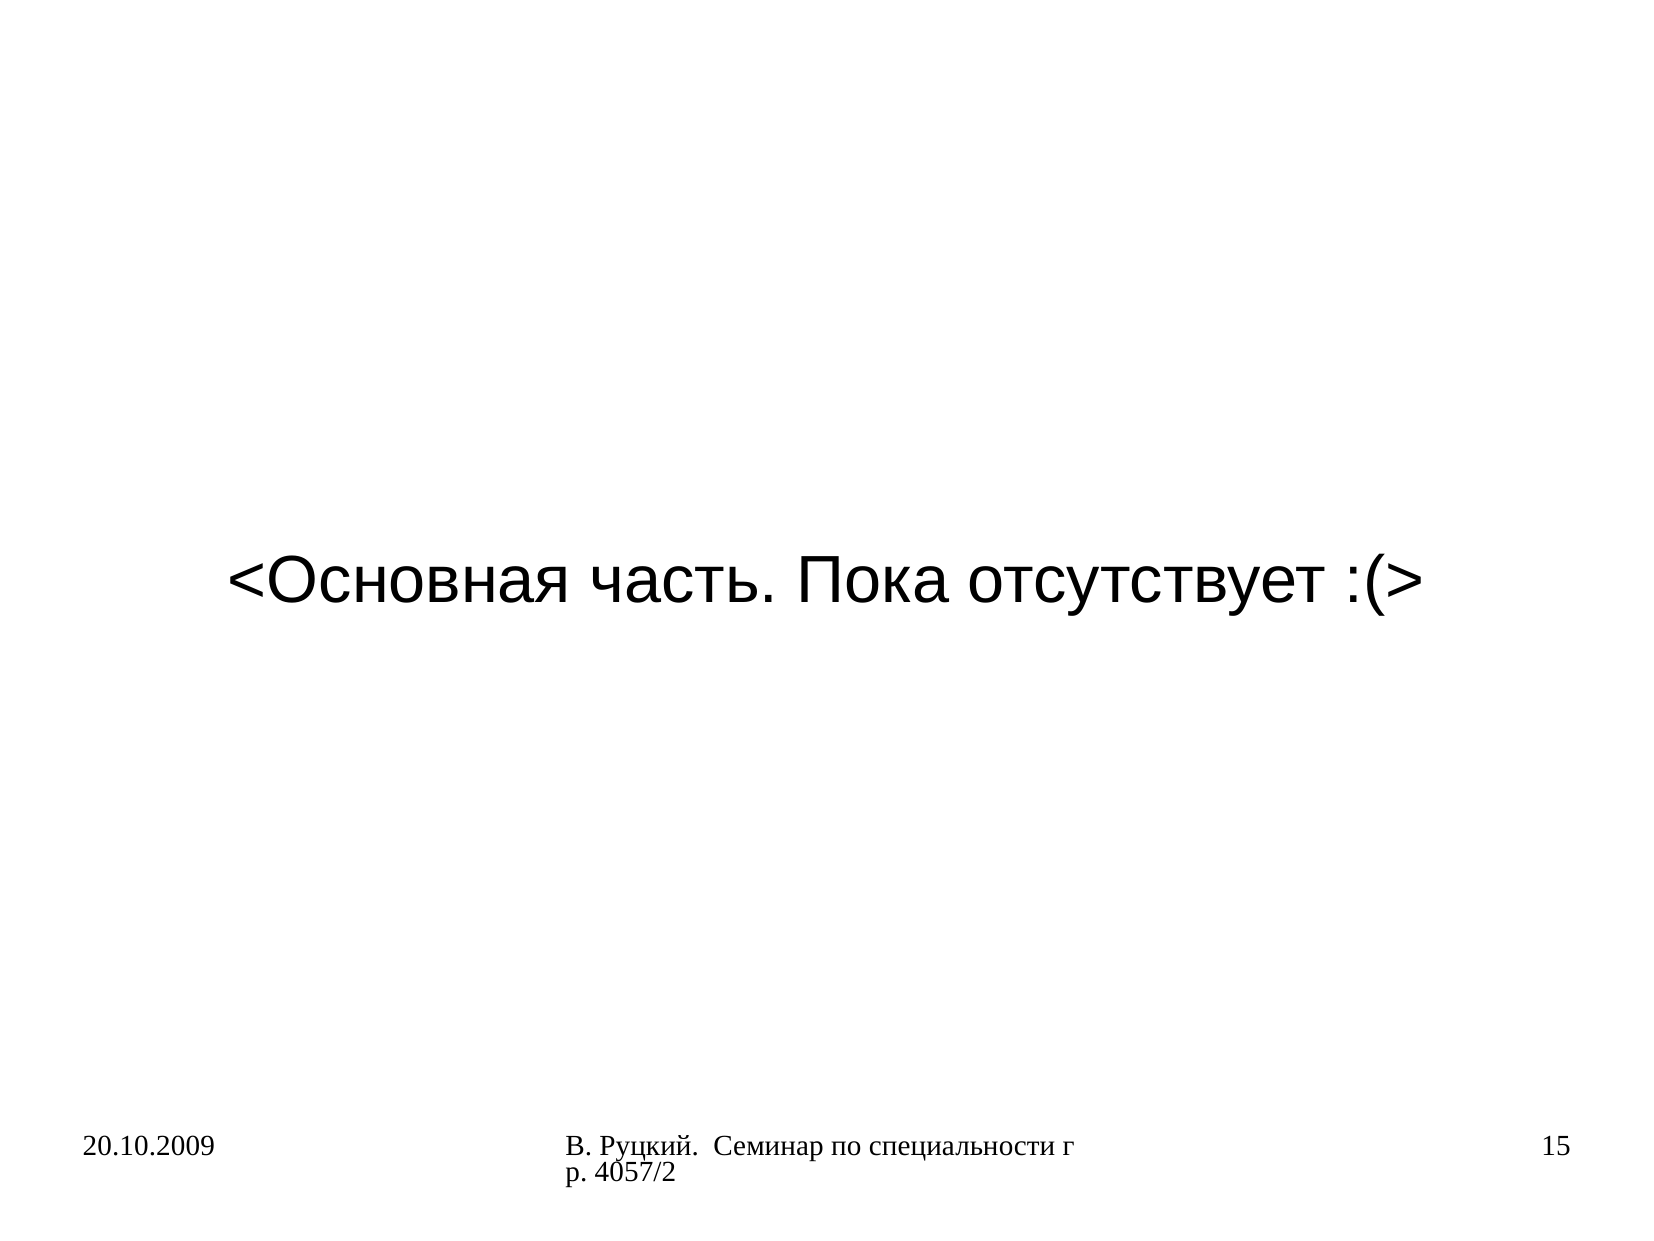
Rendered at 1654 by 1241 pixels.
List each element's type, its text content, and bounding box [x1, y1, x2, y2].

subtitle <Основная часть. Пока отсутствует :(> [82, 56, 1571, 1102]
